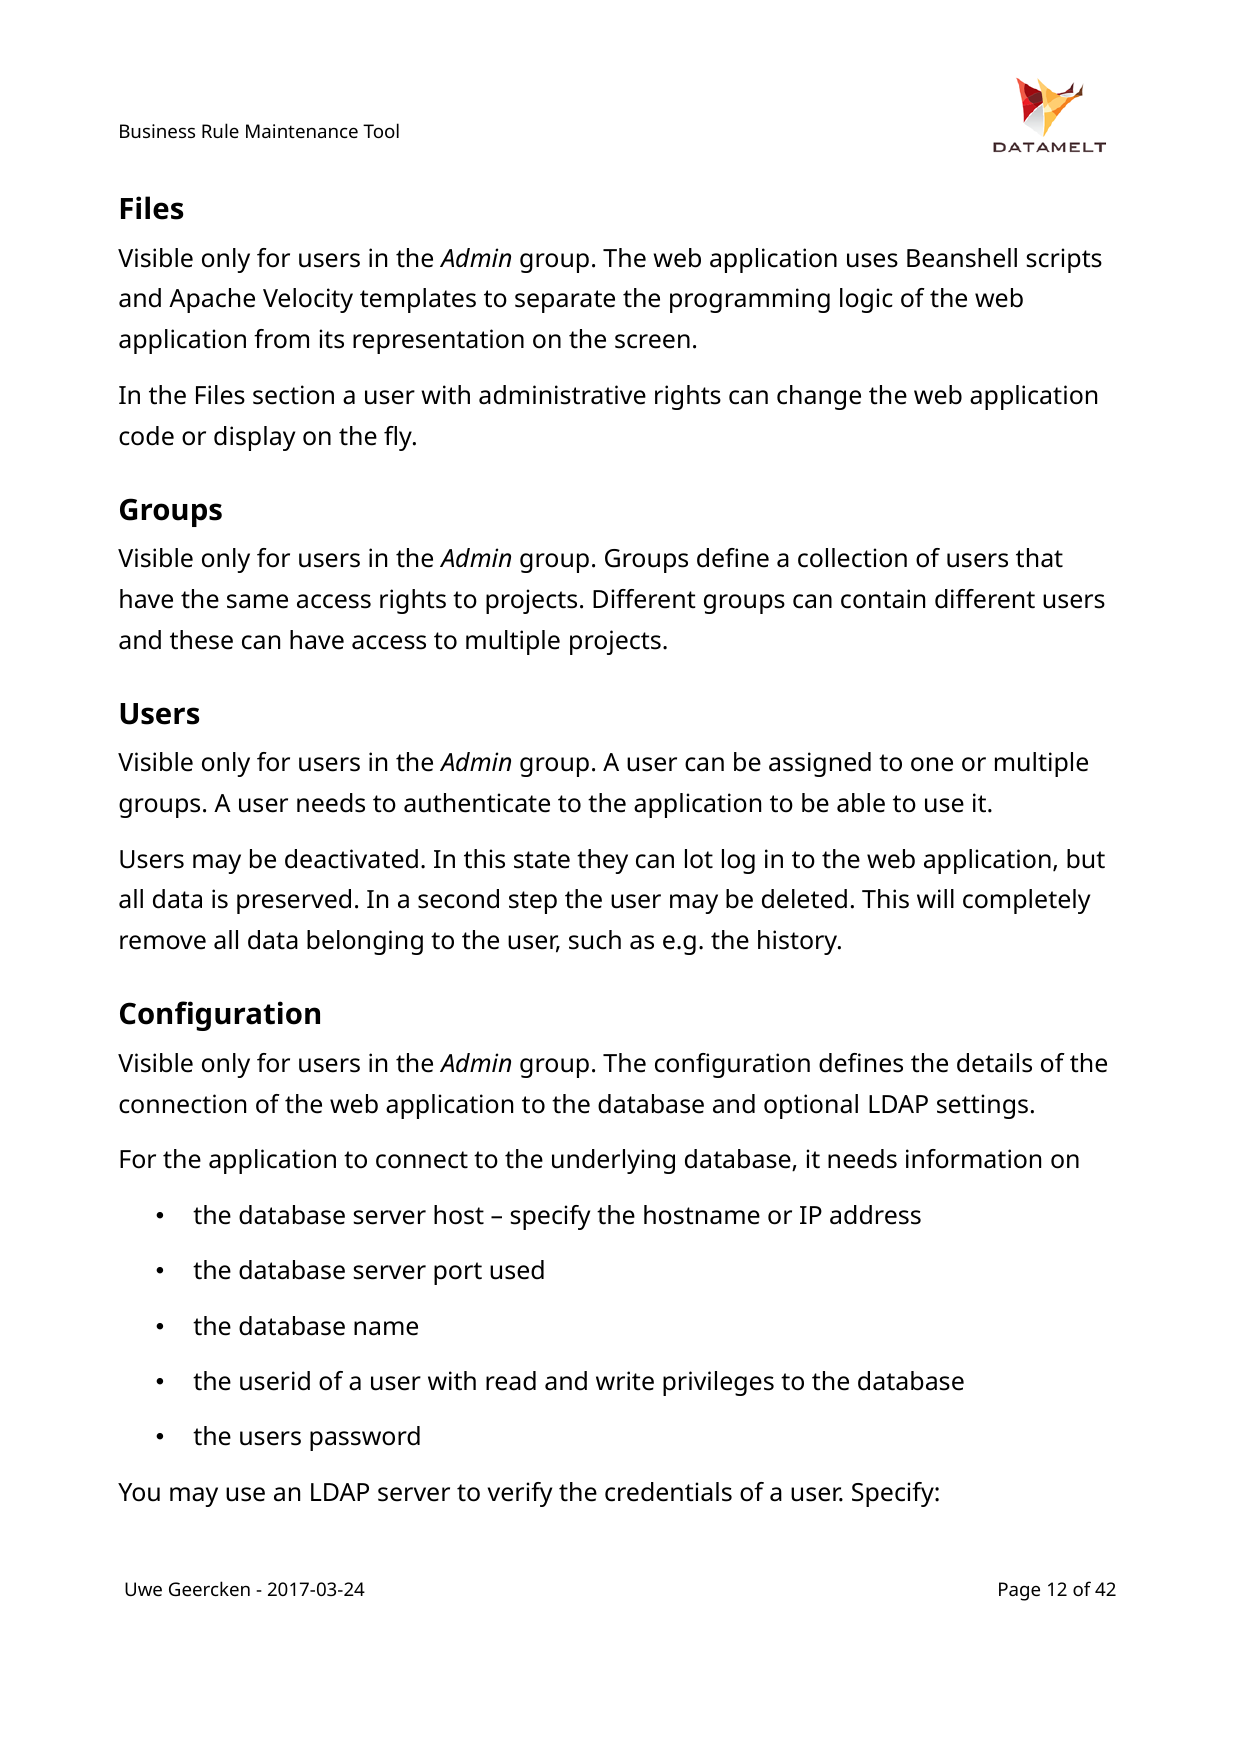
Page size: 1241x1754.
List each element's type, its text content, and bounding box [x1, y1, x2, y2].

picture [992, 69, 1107, 160]
list the userid of a user with read and write privileges to the database [156, 1363, 1122, 1398]
text Visible only for users in the Admin group. A user can be assigned to one or multiple groups. A user needs to authenticate to the application to be able to use it. [118, 745, 1122, 820]
subtitle Users [118, 693, 1122, 733]
text Visible only for users in the Admin group. Groups define a collection of users that have the same access rights to projects. Different groups can contain different users and these can have access to multiple projects. [118, 541, 1122, 657]
text You may use an LDAP server to verify the credentials of a user. Specify: [118, 1474, 1122, 1508]
subtitle Configuration [118, 993, 1122, 1033]
text Users may be deactivated. In this state they can lot log in to the web application, but all data is preserved. In a second step the user may be deleted. This will completely remove all data belonging to the user, such as e.g. the history. [118, 841, 1122, 957]
text For the application to connect to the underlying database, it needs information on [118, 1142, 1122, 1176]
text Visible only for users in the Admin group. The web application uses Beanshell scripts and Apache Velocity templates to separate the programming logic of the web application from its representation on the screen. [118, 240, 1122, 356]
subtitle Groups [118, 488, 1122, 528]
list the database server host – specify the hostname or IP address [156, 1197, 1122, 1231]
list the database name [156, 1308, 1122, 1342]
list the database server port used [156, 1253, 1122, 1287]
text In the Files section a user with administrative rights can change the web application code or display on the fly. [118, 377, 1122, 452]
text Visible only for users in the Admin group. The configuration defines the details of the connection of the web application to the database and optional LDAP settings. [118, 1046, 1122, 1121]
list the users password [156, 1419, 1122, 1453]
subtitle Files [118, 188, 1122, 228]
